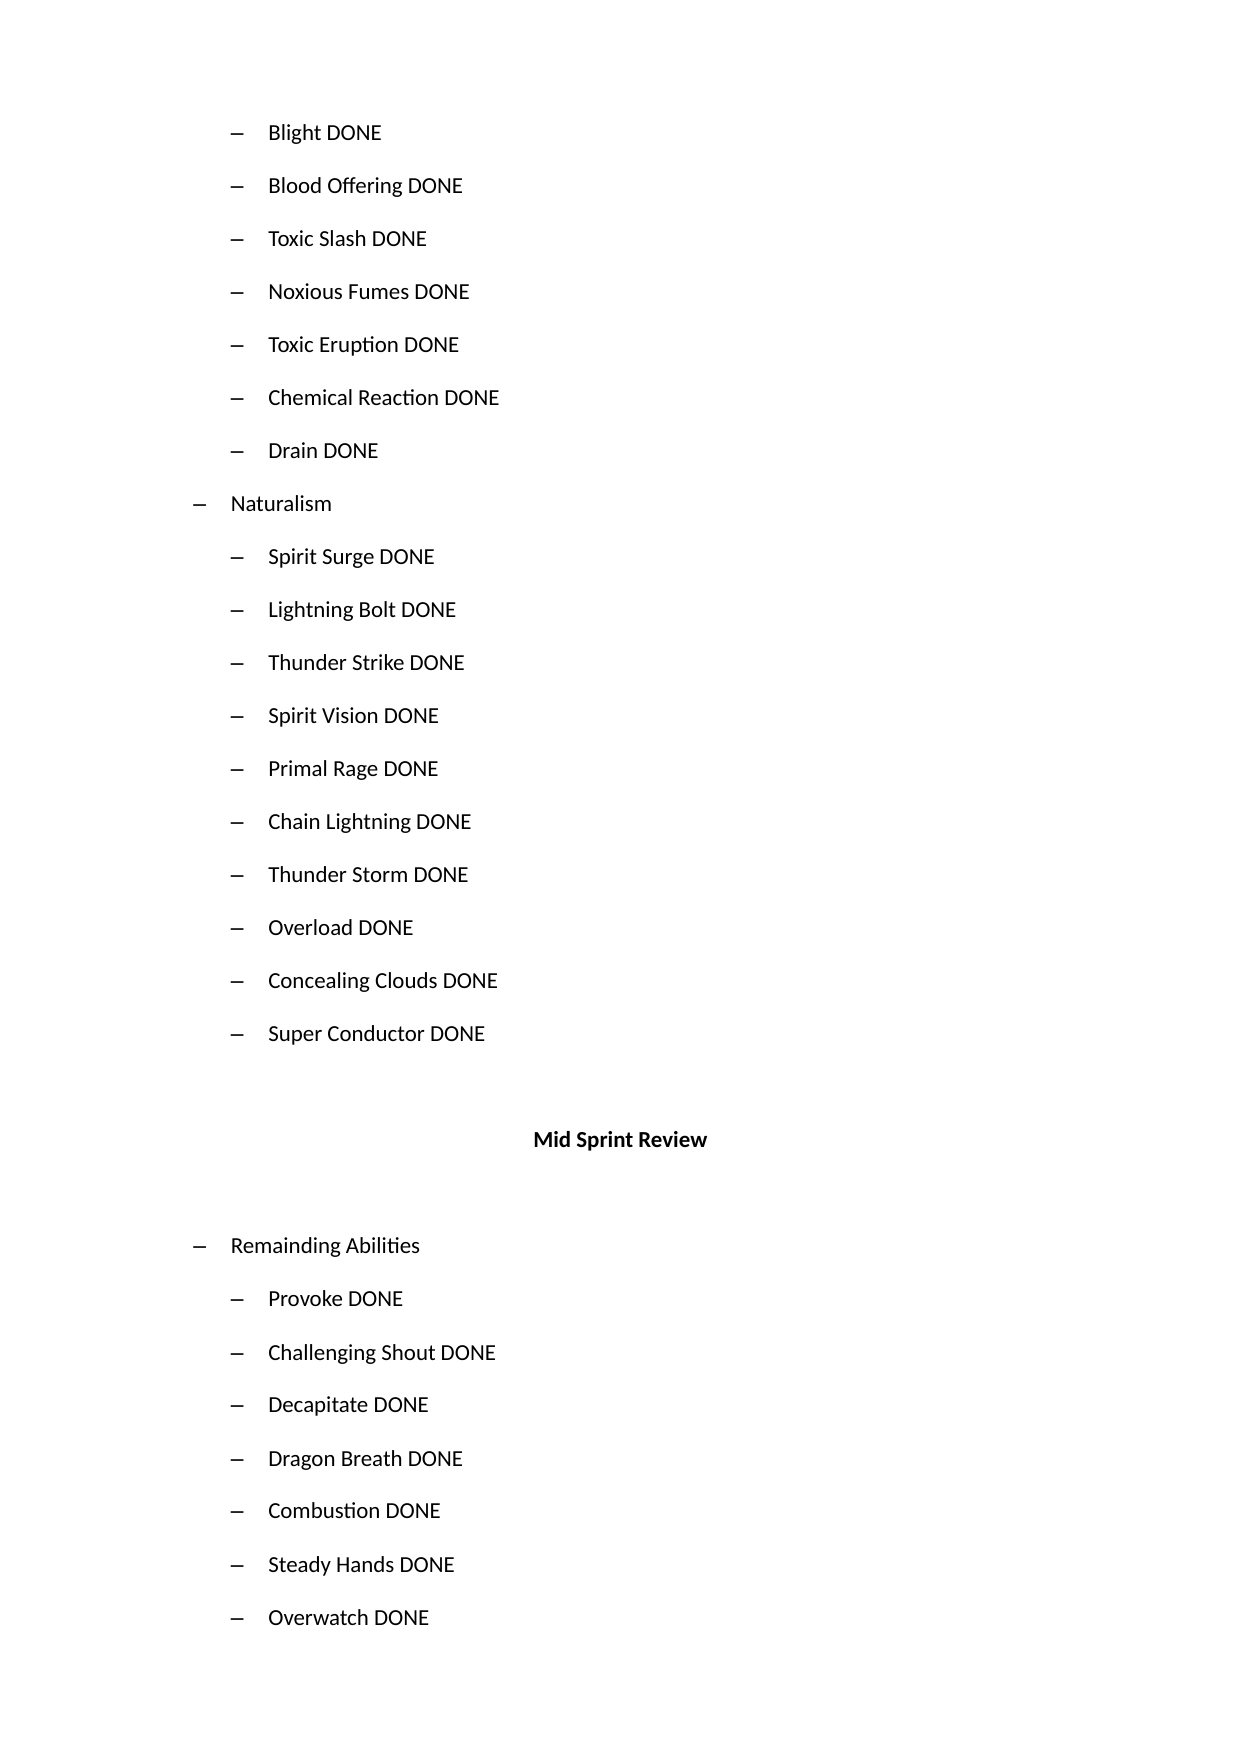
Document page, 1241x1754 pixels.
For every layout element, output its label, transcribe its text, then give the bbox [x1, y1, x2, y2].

list Concealing Clouds DONE [231, 966, 1122, 994]
list Provoke DONE [231, 1284, 1122, 1313]
list Spirit Vision DONE [231, 701, 1122, 729]
list Overload DONE [231, 913, 1122, 941]
list Thunder Strike DONE [231, 648, 1122, 676]
list Dragon Breath DONE [231, 1444, 1122, 1472]
list Primal Rage DONE [231, 754, 1122, 782]
list Chain Lightning DONE [231, 807, 1122, 835]
list Naturalism [193, 489, 1122, 517]
list Overwatch DONE [231, 1603, 1122, 1631]
list Toxic Eruption DONE [231, 330, 1122, 358]
list Drain DONE [231, 436, 1122, 464]
list Lightning Bolt DONE [231, 595, 1122, 623]
list Thunder Storm DONE [231, 860, 1122, 888]
list Combustion DONE [231, 1497, 1122, 1525]
list Toxic Slash DONE [231, 224, 1122, 252]
list Chemical Reaction DONE [231, 383, 1122, 411]
list Blood Offering DONE [231, 171, 1122, 199]
list Remainding Abilities [193, 1232, 1122, 1259]
text Mid Sprint Review [118, 1126, 1122, 1153]
list Noxious Fumes DONE [231, 277, 1122, 305]
list Decapitate DONE [231, 1391, 1122, 1419]
list Challenging Shout DONE [231, 1338, 1122, 1366]
list Spirit Surge DONE [231, 542, 1122, 570]
list Super Conductor DONE [231, 1019, 1122, 1047]
list Steady Hands DONE [231, 1550, 1122, 1578]
list Blight DONE [231, 118, 1122, 146]
